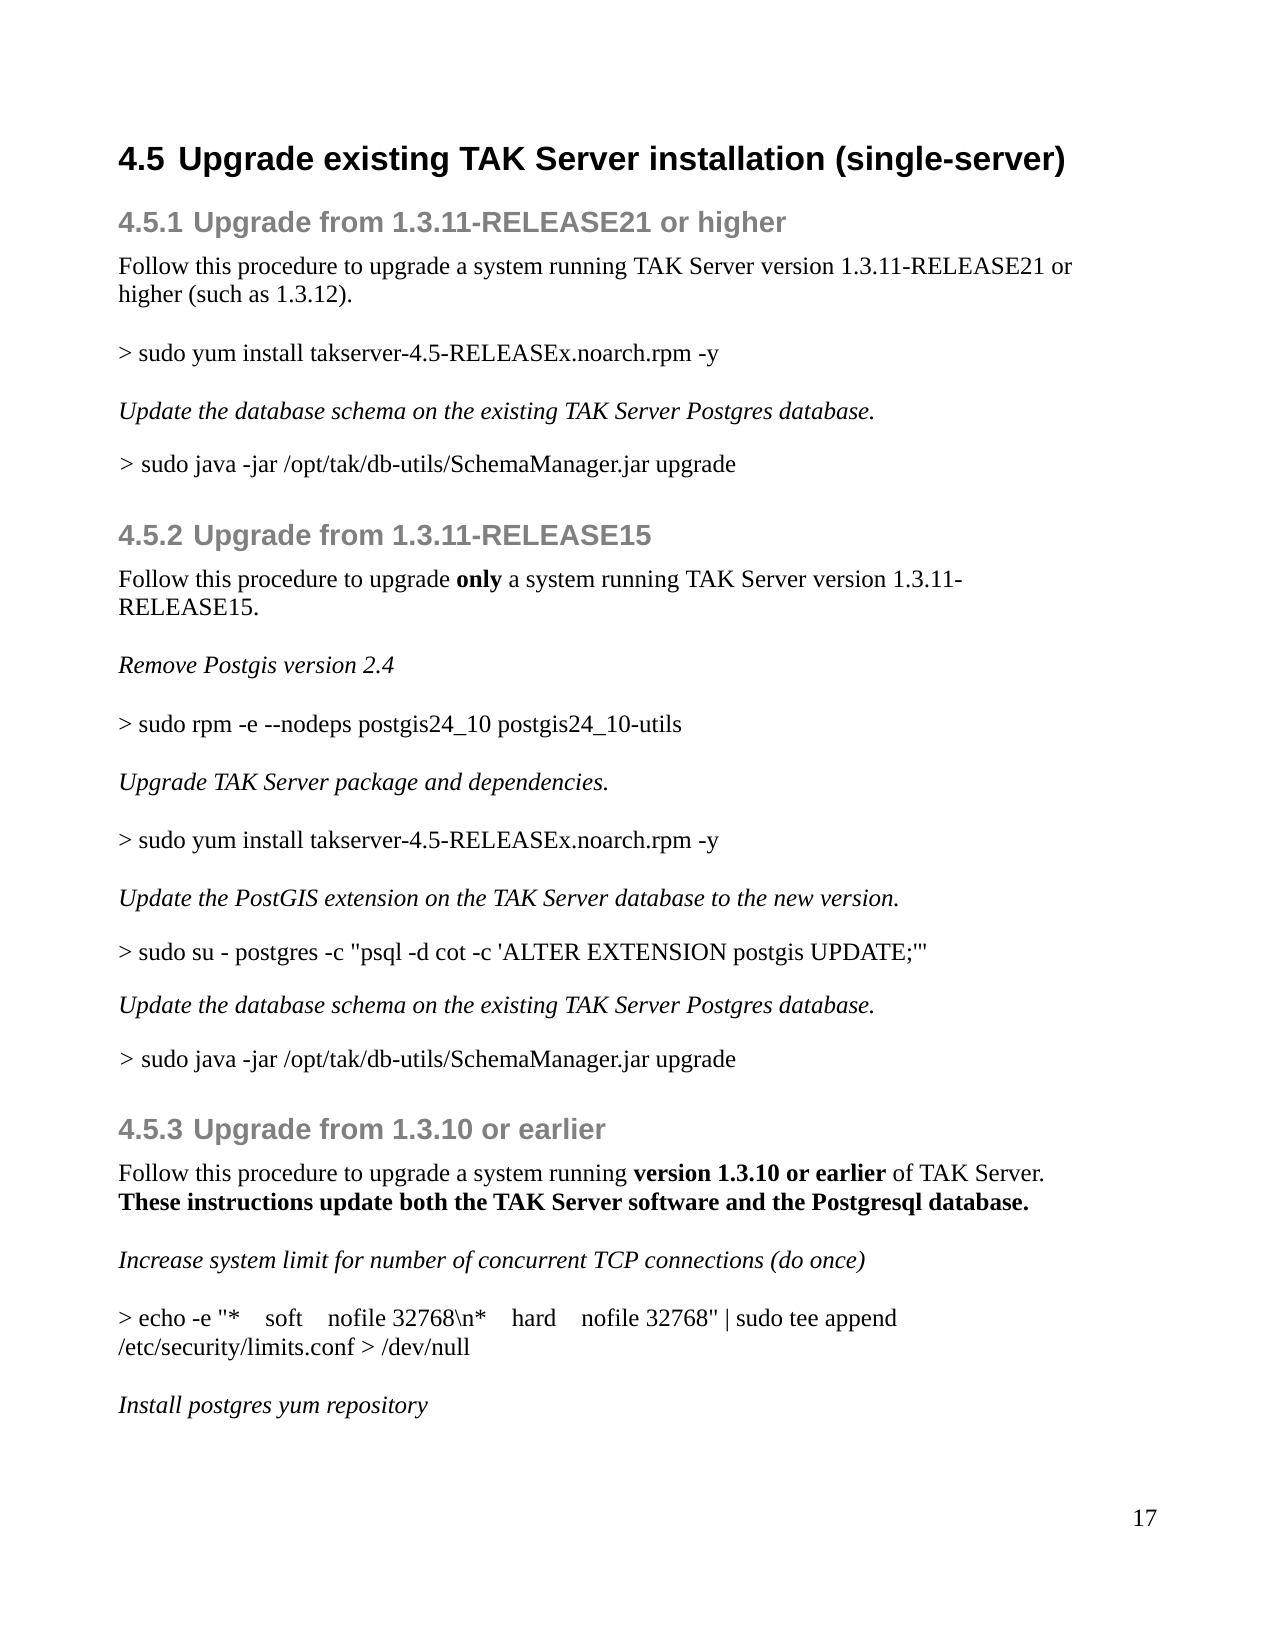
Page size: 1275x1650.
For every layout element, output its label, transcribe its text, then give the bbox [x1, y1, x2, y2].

text Increase system limit for number of concurrent TCP connections (do once) [118, 1245, 1098, 1274]
text > sudo java -jar /opt/tak/db-utils/SchemaManager.jar upgrade [118, 449, 1098, 478]
subtitle Upgrade from 1.3.11-RELEASE15 [118, 518, 1157, 551]
text Update the PostGIS extension on the TAK Server database to the new version. [118, 883, 1098, 912]
subtitle Upgrade existing TAK Server installation (single-server) [118, 139, 1157, 178]
text Follow this procedure to upgrade a system running TAK Server version 1.3.11-RELEASE21 or higher (such as 1.3.12). [118, 251, 1098, 308]
text > sudo rpm -e --nodeps postgis24_10 postgis24_10-utils [118, 709, 1098, 738]
subtitle Upgrade from 1.3.11-RELEASE21 or higher [118, 205, 1157, 238]
text > echo -e "* soft nofile 32768\n* hard nofile 32768" | sudo tee append /etc/security/limits.conf > /dev/null [118, 1303, 1098, 1361]
subtitle Upgrade from 1.3.10 or earlier [118, 1112, 1157, 1146]
text > sudo yum install takserver-4.5-RELEASEx.noarch.rpm -y [118, 338, 1098, 366]
text Upgrade TAK Server package and dependencies. [118, 767, 1098, 796]
text Remove Postgis version 2.4 [118, 651, 1098, 679]
text Update the database schema on the existing TAK Server Postgres database. [118, 991, 1098, 1019]
text > sudo java -jar /opt/tak/db-utils/SchemaManager.jar upgrade [118, 1044, 1098, 1073]
text Install postgres yum repository [118, 1391, 1098, 1419]
text > sudo yum install takserver-4.5-RELEASEx.noarch.rpm -y [118, 825, 1098, 854]
text Update the database schema on the existing TAK Server Postgres database. [118, 396, 1098, 425]
text Follow this procedure to upgrade a system running version 1.3.10 or earlier of TAK Server. These instructions update both the TAK Server software and the Postgresql database. [118, 1158, 1098, 1216]
text > sudo su - postgres -c "psql -d cot -c 'ALTER EXTENSION postgis UPDATE;'" [118, 937, 1098, 966]
text Follow this procedure to upgrade only a system running TAK Server version 1.3.11-RELEASE15. [118, 564, 1098, 621]
